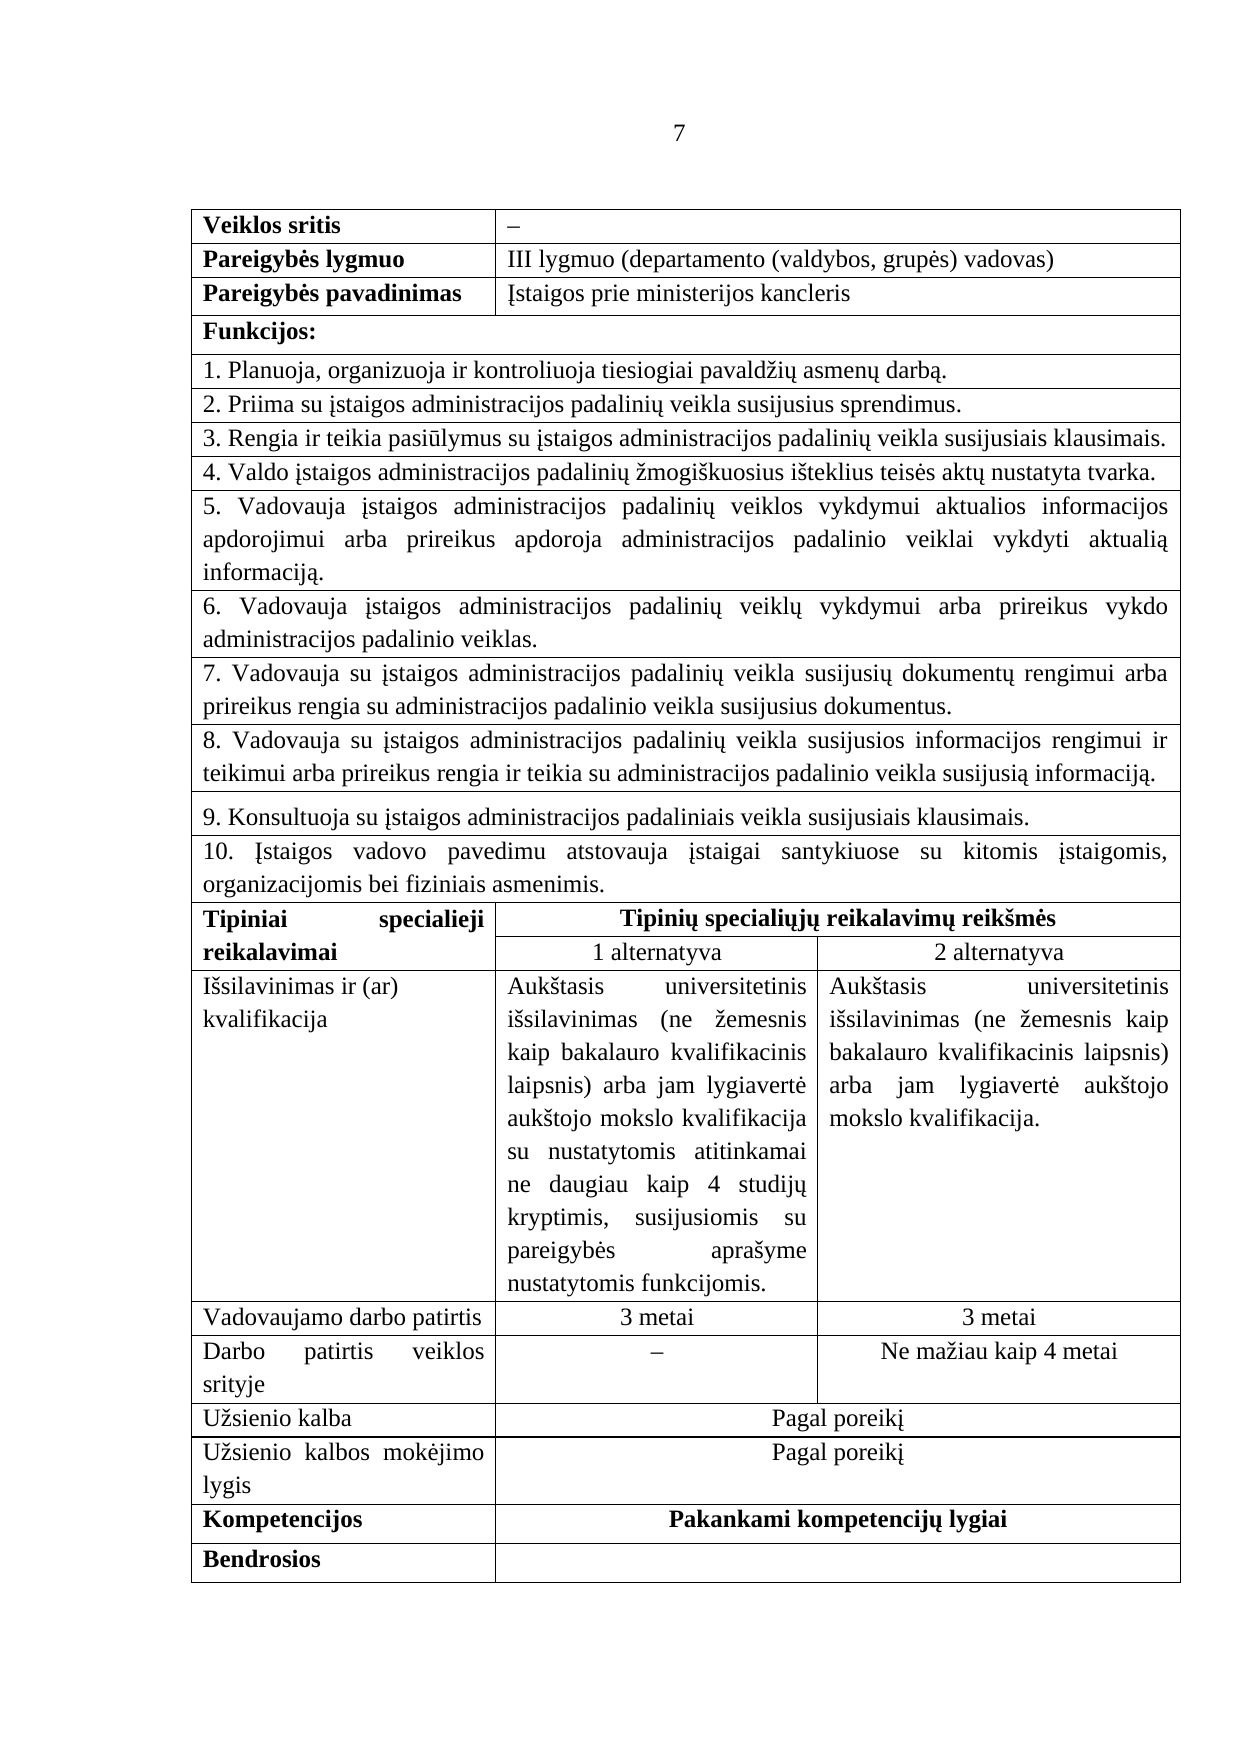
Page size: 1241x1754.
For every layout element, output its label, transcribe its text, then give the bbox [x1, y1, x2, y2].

table_cell 3. Rengia ir teikia pasiūlymus su įstaigos administracijos padalinių veikla susijusiais klausimais. [192, 423, 1180, 456]
table_cell 3 metai [496, 1302, 817, 1335]
table_cell Užsienio kalba [192, 1404, 495, 1436]
table_cell 8. Vadovauja su įstaigos administracijos padalinių veikla susijusios informacijos rengimui ir teikimui arba prireikus rengia ir teikia su administracijos padalinio veikla susijusią informaciją. [192, 725, 1180, 791]
table_header – [496, 210, 1180, 243]
table_cell Pakankami kompetencijų lygiai [496, 1505, 1180, 1543]
table_cell 1. Planuoja, organizuoja ir kontroliuoja tiesiogiai pavaldžių asmenų darbą. [192, 355, 1180, 388]
table_cell Aukštasis universitetinis išsilavinimas (ne žemesnis kaip bakalauro kvalifikacinis laipsnis) arba jam lygiavertė aukštojo mokslo kvalifikacija. [818, 971, 1180, 1301]
table_cell Pareigybės pavadinimas [192, 278, 495, 315]
table_cell 2. Priima su įstaigos administracijos padalinių veikla susijusius sprendimus. [192, 389, 1180, 422]
table_cell Užsienio kalbos mokėjimo lygis [192, 1438, 495, 1503]
table_cell Bendrosios [192, 1544, 495, 1582]
table_cell III lygmuo (departamento (valdybos, grupės) vadovas) [496, 244, 1180, 277]
table_cell Aukštasis universitetinis išsilavinimas (ne žemesnis kaip bakalauro kvalifikacinis laipsnis) arba jam lygiavertė aukštojo mokslo kvalifikacija su nustatytomis atitinkamai ne daugiau kaip 4 studijų kryptimis, susijusiomis su pareigybės aprašyme nustatytomis funkcijomis. [496, 971, 817, 1301]
table_cell Kompetencijos [192, 1505, 495, 1543]
table_cell Funkcijos: [192, 316, 1180, 354]
table_cell Darbo patirtis veiklos srityje [192, 1336, 495, 1402]
table_cell 5. Vadovauja įstaigos administracijos padalinių veiklos vykdymui aktualios informacijos apdorojimui arba prireikus apdoroja administracijos padalinio veiklai vykdyti aktualią informaciją. [192, 491, 1180, 590]
table_cell 7. Vadovauja su įstaigos administracijos padalinių veikla susijusių dokumentų rengimui arba prireikus rengia su administracijos padalinio veikla susijusius dokumentus. [192, 658, 1180, 724]
table_cell Pagal poreikį [496, 1404, 1180, 1436]
table_cell 6. Vadovauja įstaigos administracijos padalinių veiklų vykdymui arba prireikus vykdo administracijos padalinio veiklas. [192, 591, 1180, 657]
table_cell 4. Valdo įstaigos administracijos padalinių žmogiškuosius išteklius teisės aktų nustatyta tvarka. [192, 457, 1180, 490]
table_cell Įstaigos prie ministerijos kancleris [496, 278, 1180, 315]
table_cell Pareigybės lygmuo [192, 244, 495, 277]
table_cell Tipiniai specialieji reikalavimai [192, 903, 495, 970]
table_cell Išsilavinimas ir (ar) kvalifikacija [192, 971, 495, 1301]
table_cell 2 alternatyva [818, 937, 1180, 970]
table_cell – [496, 1336, 817, 1402]
table_cell 10. Įstaigos vadovo pavedimu atstovauja įstaigai santykiuose su kitomis įstaigomis, organizacijomis bei fiziniais asmenimis. [192, 836, 1180, 902]
table_cell 3 metai [818, 1302, 1180, 1335]
table_cell Vadovaujamo darbo patirtis [192, 1302, 495, 1335]
table_cell 1 alternatyva [496, 937, 817, 970]
table_cell 9. Konsultuoja su įstaigos administracijos padaliniais veikla susijusiais klausimais. [192, 792, 1180, 835]
table_header Veiklos sritis [192, 210, 495, 243]
table_cell [496, 1544, 1180, 1582]
table_cell Ne mažiau kaip 4 metai [818, 1336, 1180, 1402]
table_cell Pagal poreikį [496, 1438, 1180, 1503]
table_cell Tipinių specialiųjų reikalavimų reikšmės [496, 903, 1180, 936]
